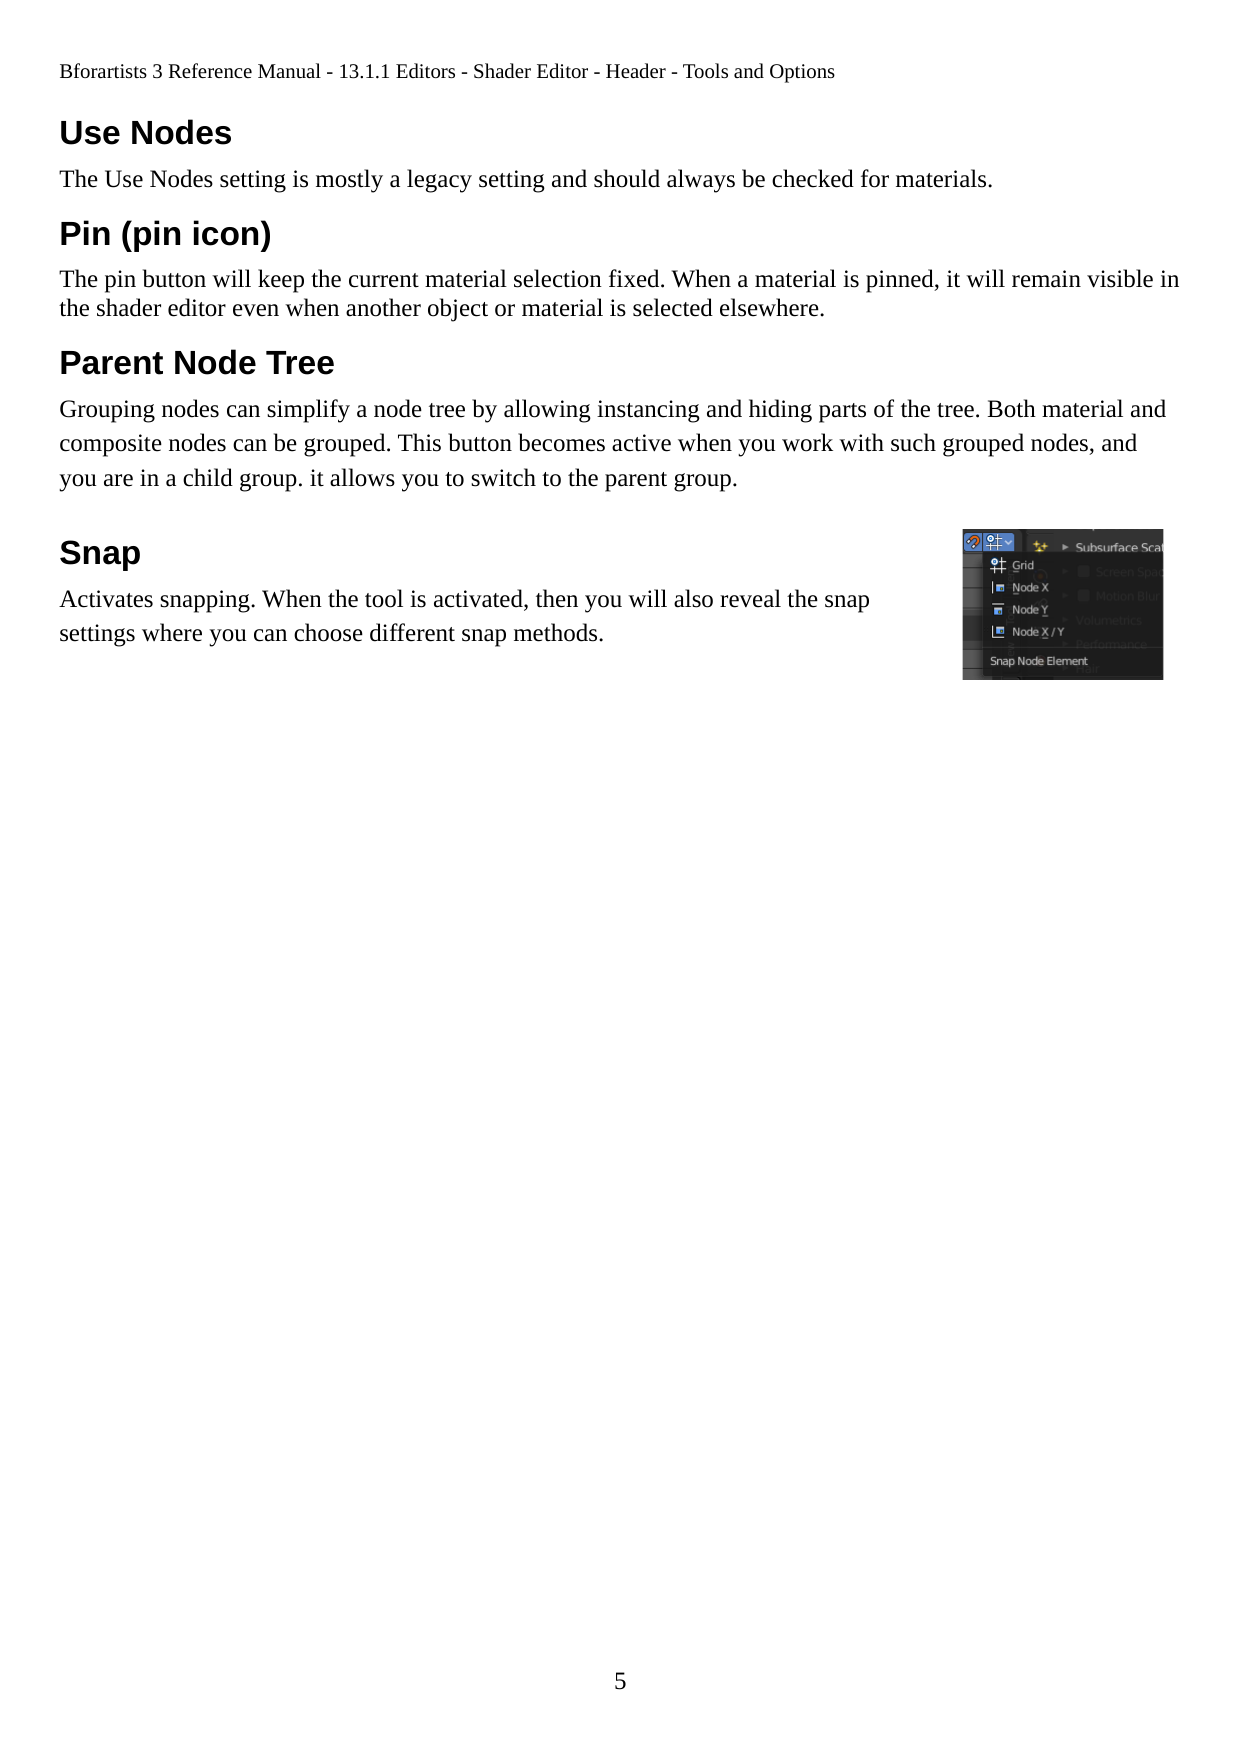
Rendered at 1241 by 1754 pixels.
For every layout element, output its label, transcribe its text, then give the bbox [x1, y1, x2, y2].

subtitle [1164, 533, 1181, 571]
text Grouping nodes can simplify a node tree by allowing instancing and hiding parts of the tree. Both material and composite nodes can be grouped. This button becomes active when you work with such grouped nodes, and you are in a child group. it allows you to switch to the parent group. [59, 394, 1181, 492]
subtitle Pin (pin icon) [59, 213, 1181, 252]
subtitle Parent Node Tree [59, 343, 1181, 381]
picture [962, 529, 1164, 680]
text The pin button will keep the current material selection fixed. When a material is pinned, it will remain visible in the shader editor even when another object or material is selected elsewhere. [59, 264, 1181, 322]
text The Use Nodes setting is mostly a legacy setting and should always be checked for materials. [59, 164, 1181, 192]
text Activates snapping. When the tool is activated, then you will also reveal the snap settings where you can choose different snap methods. [59, 584, 962, 647]
subtitle Snap [59, 533, 962, 571]
subtitle Use Nodes [59, 113, 1181, 151]
